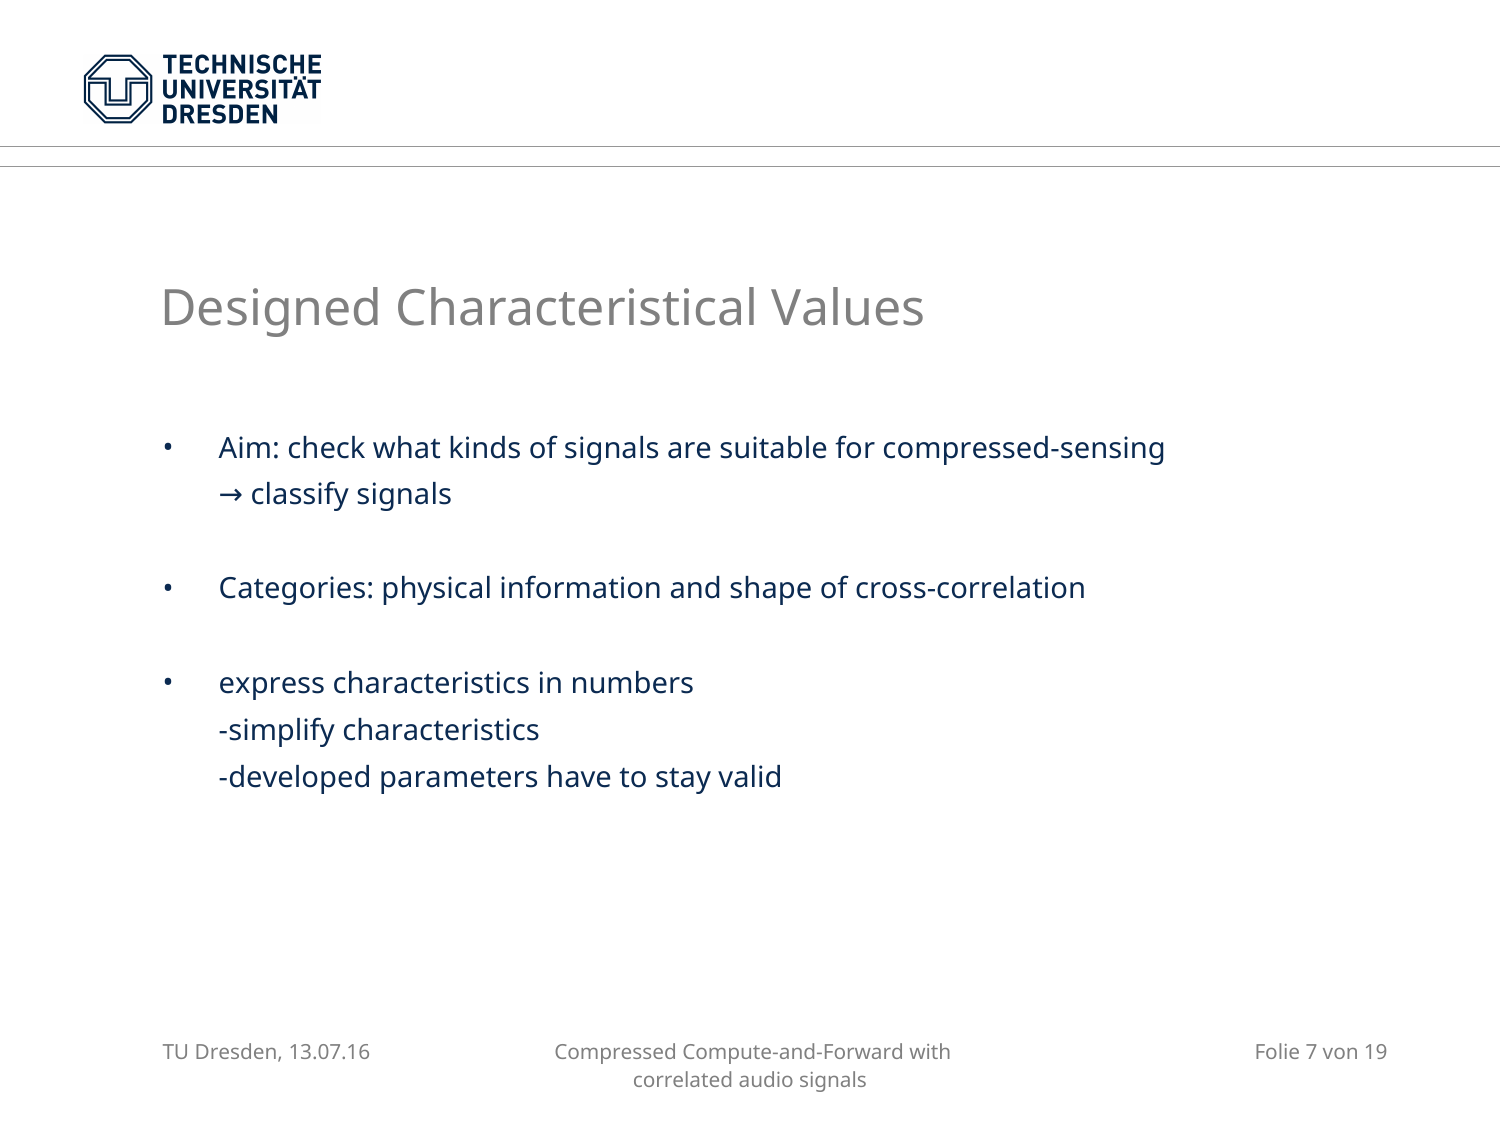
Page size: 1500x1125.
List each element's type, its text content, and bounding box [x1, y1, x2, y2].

picture [83, 54, 321, 124]
title Designed Characteristical Values [160, 238, 1392, 374]
list Aim: check what kinds of signals are suitable for compressed-sensing → classify signals Categories: physical information and shape of cross-correlation express characteristics in numbers -simplify characteristics -developed parameters have to stay valid [162, 419, 1388, 1087]
